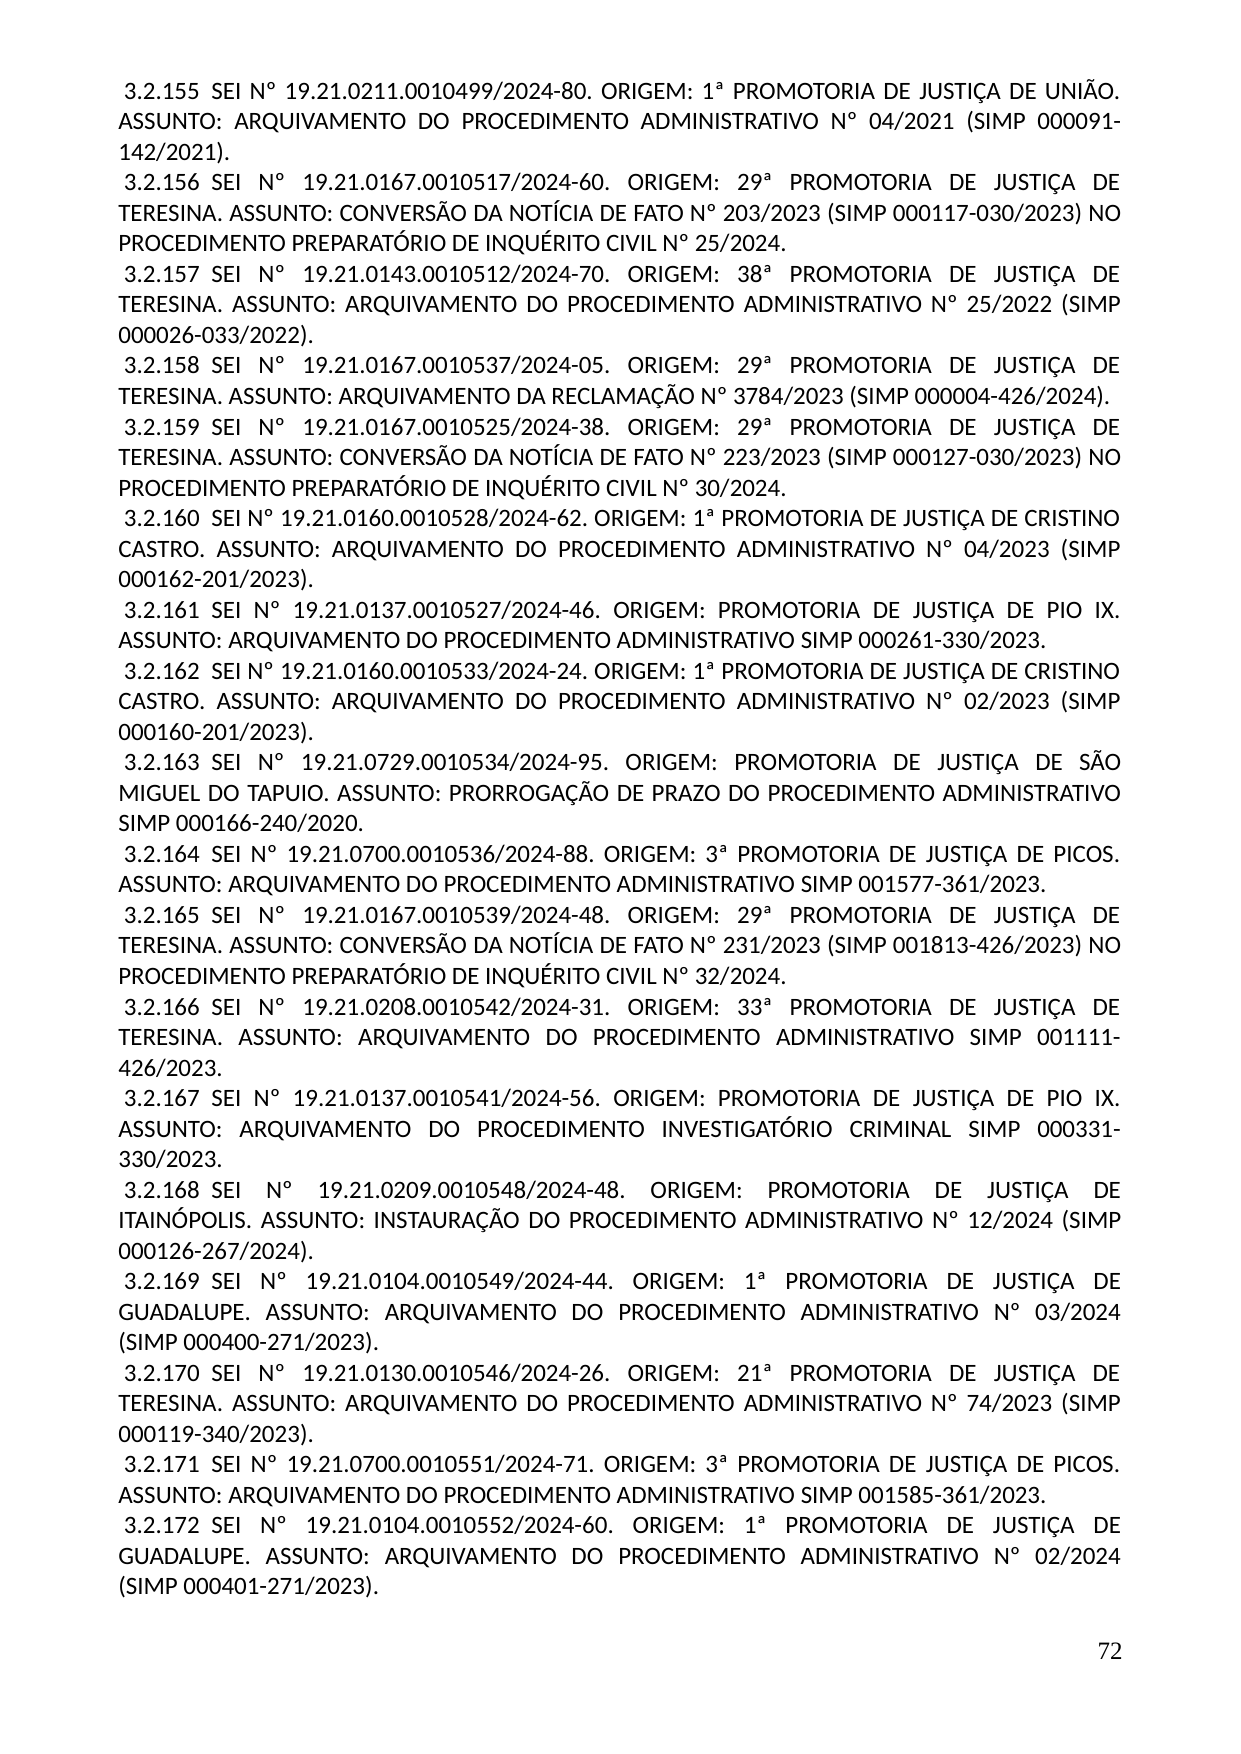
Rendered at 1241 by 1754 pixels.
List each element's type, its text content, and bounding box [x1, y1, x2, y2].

list SEI Nº 19.21.0104.0010552/2024-60. ORIGEM: 1ª PROMOTORIA DE JUSTIÇA DE GUADALUPE. ASSUNTO: ARQUIVAMENTO DO PROCEDIMENTO ADMINISTRATIVO Nº 02/2024 (SIMP 000401-271/2023). [118, 1509, 1122, 1601]
list SEI Nº 19.21.0211.0010499/2024-80. ORIGEM: 1ª PROMOTORIA DE JUSTIÇA DE UNIÃO. ASSUNTO: ARQUIVAMENTO DO PROCEDIMENTO ADMINISTRATIVO Nº 04/2021 (SIMP 000091-142/2021). [118, 75, 1122, 167]
list SEI Nº 19.21.0167.0010525/2024-38. ORIGEM: 29ª PROMOTORIA DE JUSTIÇA DE TERESINA. ASSUNTO: CONVERSÃO DA NOTÍCIA DE FATO Nº 223/2023 (SIMP 000127-030/2023) NO PROCEDIMENTO PREPARATÓRIO DE INQUÉRITO CIVIL Nº 30/2024. [118, 411, 1122, 502]
list SEI Nº 19.21.0167.0010537/2024-05. ORIGEM: 29ª PROMOTORIA DE JUSTIÇA DE TERESINA. ASSUNTO: ARQUIVAMENTO DA RECLAMAÇÃO Nº 3784/2023 (SIMP 000004-426/2024). [118, 350, 1122, 411]
list SEI Nº 19.21.0167.0010539/2024-48. ORIGEM: 29ª PROMOTORIA DE JUSTIÇA DE TERESINA. ASSUNTO: CONVERSÃO DA NOTÍCIA DE FATO Nº 231/2023 (SIMP 001813-426/2023) NO PROCEDIMENTO PREPARATÓRIO DE INQUÉRITO CIVIL Nº 32/2024. [118, 899, 1122, 991]
list SEI Nº 19.21.0729.0010534/2024-95. ORIGEM: PROMOTORIA DE JUSTIÇA DE SÃO MIGUEL DO TAPUIO. ASSUNTO: PRORROGAÇÃO DE PRAZO DO PROCEDIMENTO ADMINISTRATIVO SIMP 000166-240/2020. [118, 746, 1122, 838]
list SEI Nº 19.21.0160.0010533/2024-24. ORIGEM: 1ª PROMOTORIA DE JUSTIÇA DE CRISTINO CASTRO. ASSUNTO: ARQUIVAMENTO DO PROCEDIMENTO ADMINISTRATIVO Nº 02/2023 (SIMP 000160-201/2023). [118, 655, 1122, 746]
list SEI Nº 19.21.0130.0010546/2024-26. ORIGEM: 21ª PROMOTORIA DE JUSTIÇA DE TERESINA. ASSUNTO: ARQUIVAMENTO DO PROCEDIMENTO ADMINISTRATIVO Nº 74/2023 (SIMP 000119-340/2023). [118, 1357, 1122, 1448]
list SEI Nº 19.21.0160.0010528/2024-62. ORIGEM: 1ª PROMOTORIA DE JUSTIÇA DE CRISTINO CASTRO. ASSUNTO: ARQUIVAMENTO DO PROCEDIMENTO ADMINISTRATIVO Nº 04/2023 (SIMP 000162-201/2023). [118, 502, 1122, 594]
list SEI Nº 19.21.0137.0010541/2024-56. ORIGEM: PROMOTORIA DE JUSTIÇA DE PIO IX. ASSUNTO: ARQUIVAMENTO DO PROCEDIMENTO INVESTIGATÓRIO CRIMINAL SIMP 000331-330/2023. [118, 1082, 1122, 1174]
list SEI Nº 19.21.0209.0010548/2024-48. ORIGEM: PROMOTORIA DE JUSTIÇA DE ITAINÓPOLIS. ASSUNTO: INSTAURAÇÃO DO PROCEDIMENTO ADMINISTRATIVO Nº 12/2024 (SIMP 000126-267/2024). [118, 1174, 1122, 1265]
list SEI Nº 19.21.0143.0010512/2024-70. ORIGEM: 38ª PROMOTORIA DE JUSTIÇA DE TERESINA. ASSUNTO: ARQUIVAMENTO DO PROCEDIMENTO ADMINISTRATIVO Nº 25/2022 (SIMP 000026-033/2022). [118, 258, 1122, 350]
list SEI Nº 19.21.0137.0010527/2024-46. ORIGEM: PROMOTORIA DE JUSTIÇA DE PIO IX. ASSUNTO: ARQUIVAMENTO DO PROCEDIMENTO ADMINISTRATIVO SIMP 000261-330/2023. [118, 594, 1122, 655]
list SEI Nº 19.21.0700.0010551/2024-71. ORIGEM: 3ª PROMOTORIA DE JUSTIÇA DE PICOS. ASSUNTO: ARQUIVAMENTO DO PROCEDIMENTO ADMINISTRATIVO SIMP 001585-361/2023. [118, 1448, 1122, 1509]
list SEI Nº 19.21.0208.0010542/2024-31. ORIGEM: 33ª PROMOTORIA DE JUSTIÇA DE TERESINA. ASSUNTO: ARQUIVAMENTO DO PROCEDIMENTO ADMINISTRATIVO SIMP 001111-426/2023. [118, 991, 1122, 1082]
list SEI Nº 19.21.0700.0010536/2024-88. ORIGEM: 3ª PROMOTORIA DE JUSTIÇA DE PICOS. ASSUNTO: ARQUIVAMENTO DO PROCEDIMENTO ADMINISTRATIVO SIMP 001577-361/2023. [118, 838, 1122, 899]
list SEI Nº 19.21.0167.0010517/2024-60. ORIGEM: 29ª PROMOTORIA DE JUSTIÇA DE TERESINA. ASSUNTO: CONVERSÃO DA NOTÍCIA DE FATO Nº 203/2023 (SIMP 000117-030/2023) NO PROCEDIMENTO PREPARATÓRIO DE INQUÉRITO CIVIL Nº 25/2024. [118, 167, 1122, 258]
list SEI Nº 19.21.0104.0010549/2024-44. ORIGEM: 1ª PROMOTORIA DE JUSTIÇA DE GUADALUPE. ASSUNTO: ARQUIVAMENTO DO PROCEDIMENTO ADMINISTRATIVO Nº 03/2024 (SIMP 000400-271/2023). [118, 1265, 1122, 1357]
